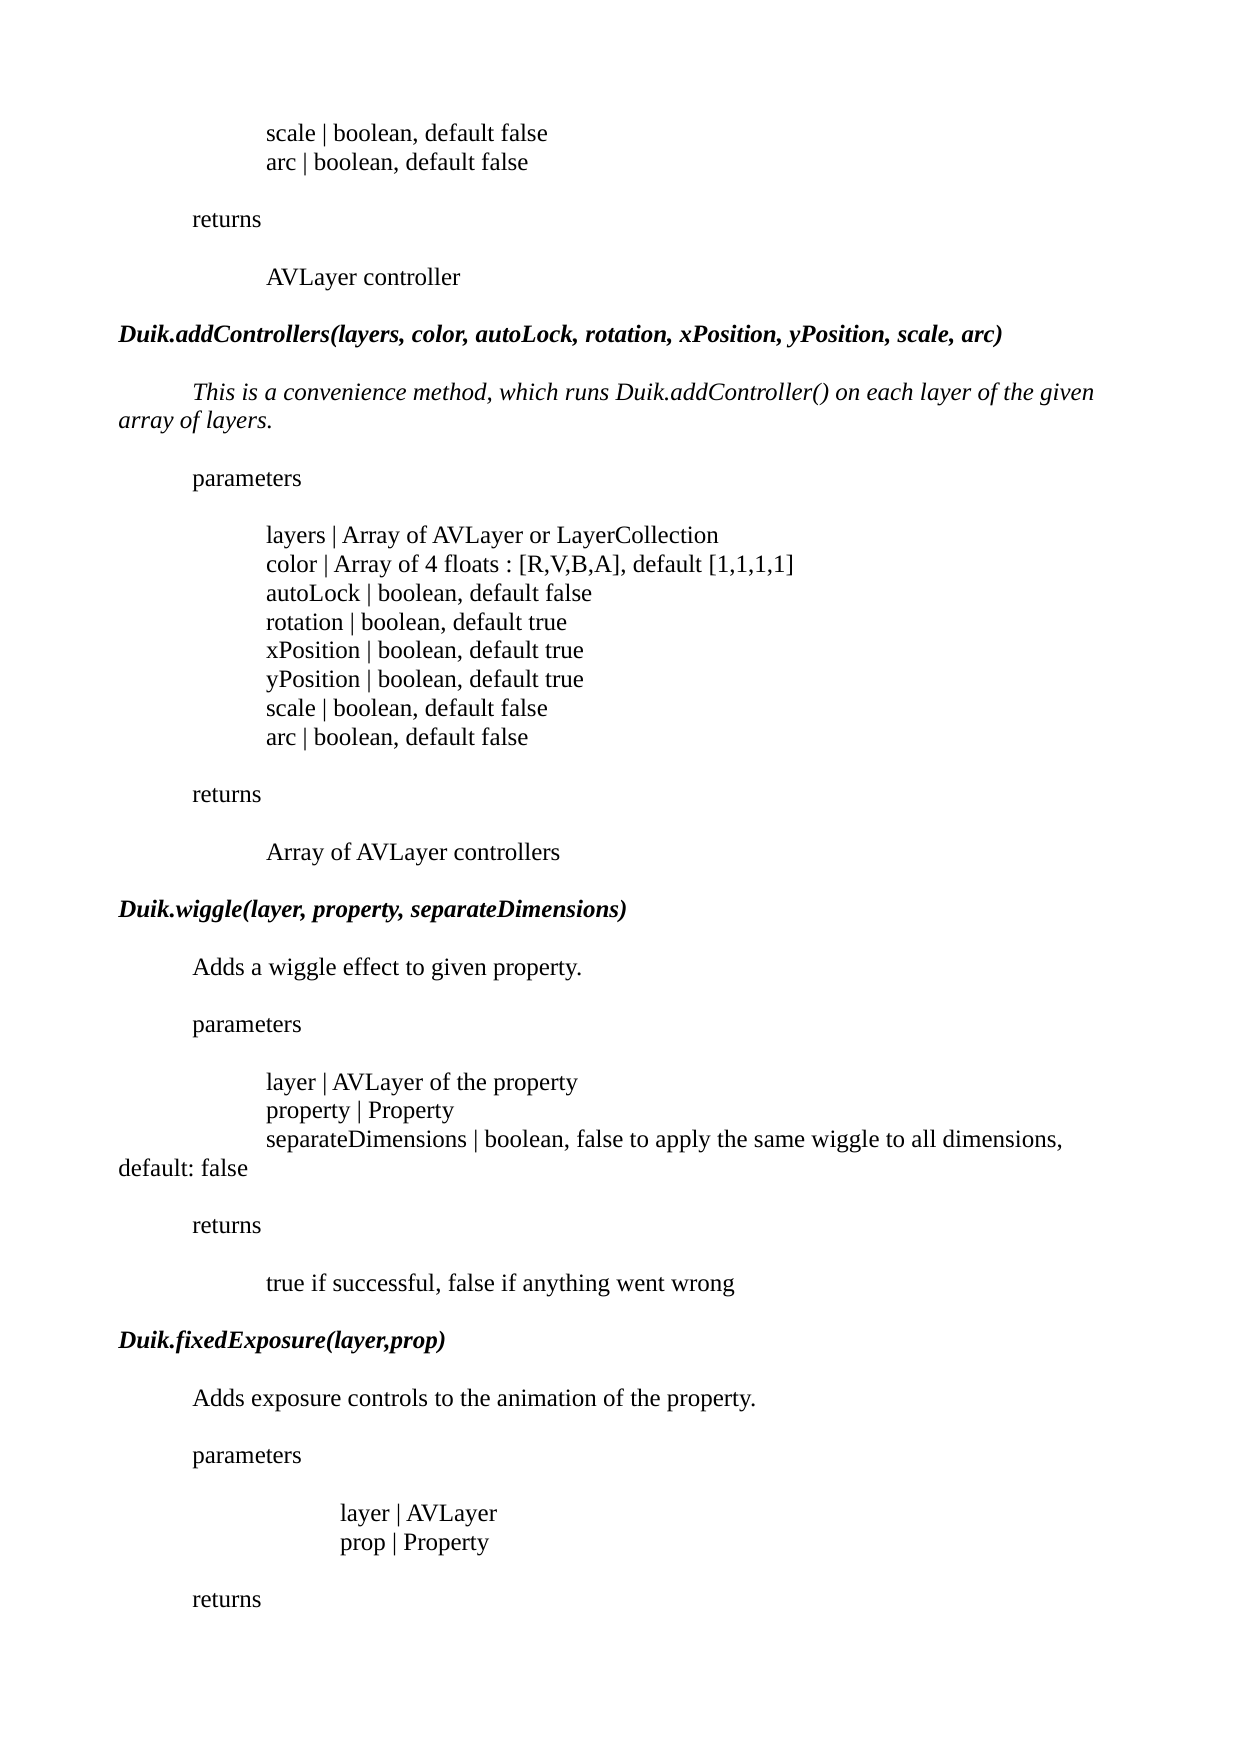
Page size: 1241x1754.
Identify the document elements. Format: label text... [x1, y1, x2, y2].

text layers | Array of AVLayer or LayerCollection [118, 521, 1122, 549]
text separateDimensions | boolean, false to apply the same wiggle to all dimensions, default: false [118, 1124, 1122, 1182]
text color | Array of 4 floats : [R,V,B,A], default [1,1,1,1] [118, 549, 1122, 578]
text Adds exposure controls to the animation of the property. [118, 1383, 1122, 1412]
text scale | boolean, default false [118, 693, 1122, 722]
text returns [118, 1584, 1122, 1613]
text returns [118, 204, 1122, 233]
text autoLock | boolean, default false [118, 578, 1122, 607]
text xPosition | boolean, default true [118, 636, 1122, 664]
text parameters [118, 1441, 1122, 1469]
text arc | boolean, default false [118, 722, 1122, 751]
text parameters [118, 463, 1122, 492]
text returns [118, 1211, 1122, 1239]
text Array of AVLayer controllers [118, 837, 1122, 866]
text This is a convenience method, which runs Duik.addController() on each layer of the given array of layers. [118, 377, 1122, 434]
text scale | boolean, default false [118, 118, 1122, 147]
text layer | AVLayer prop | Property [118, 1498, 1122, 1556]
text Duik.wiggle(layer, property, separateDimensions) [118, 894, 1122, 923]
text layer | AVLayer of the property [118, 1067, 1122, 1096]
text returns [118, 779, 1122, 808]
text arc | boolean, default false [118, 147, 1122, 176]
text AVLayer controller [118, 262, 1122, 291]
text yPosition | boolean, default true [118, 664, 1122, 693]
text rotation | boolean, default true [118, 607, 1122, 636]
text true if successful, false if anything went wrong [118, 1268, 1122, 1297]
text Duik.fixedExposure(layer,prop) [118, 1326, 1122, 1354]
text Adds a wiggle effect to given property. [118, 952, 1122, 981]
text property | Property [118, 1096, 1122, 1124]
text parameters [118, 1009, 1122, 1038]
text Duik.addControllers(layers, color, autoLock, rotation, xPosition, yPosition, scale, arc) [118, 319, 1122, 348]
